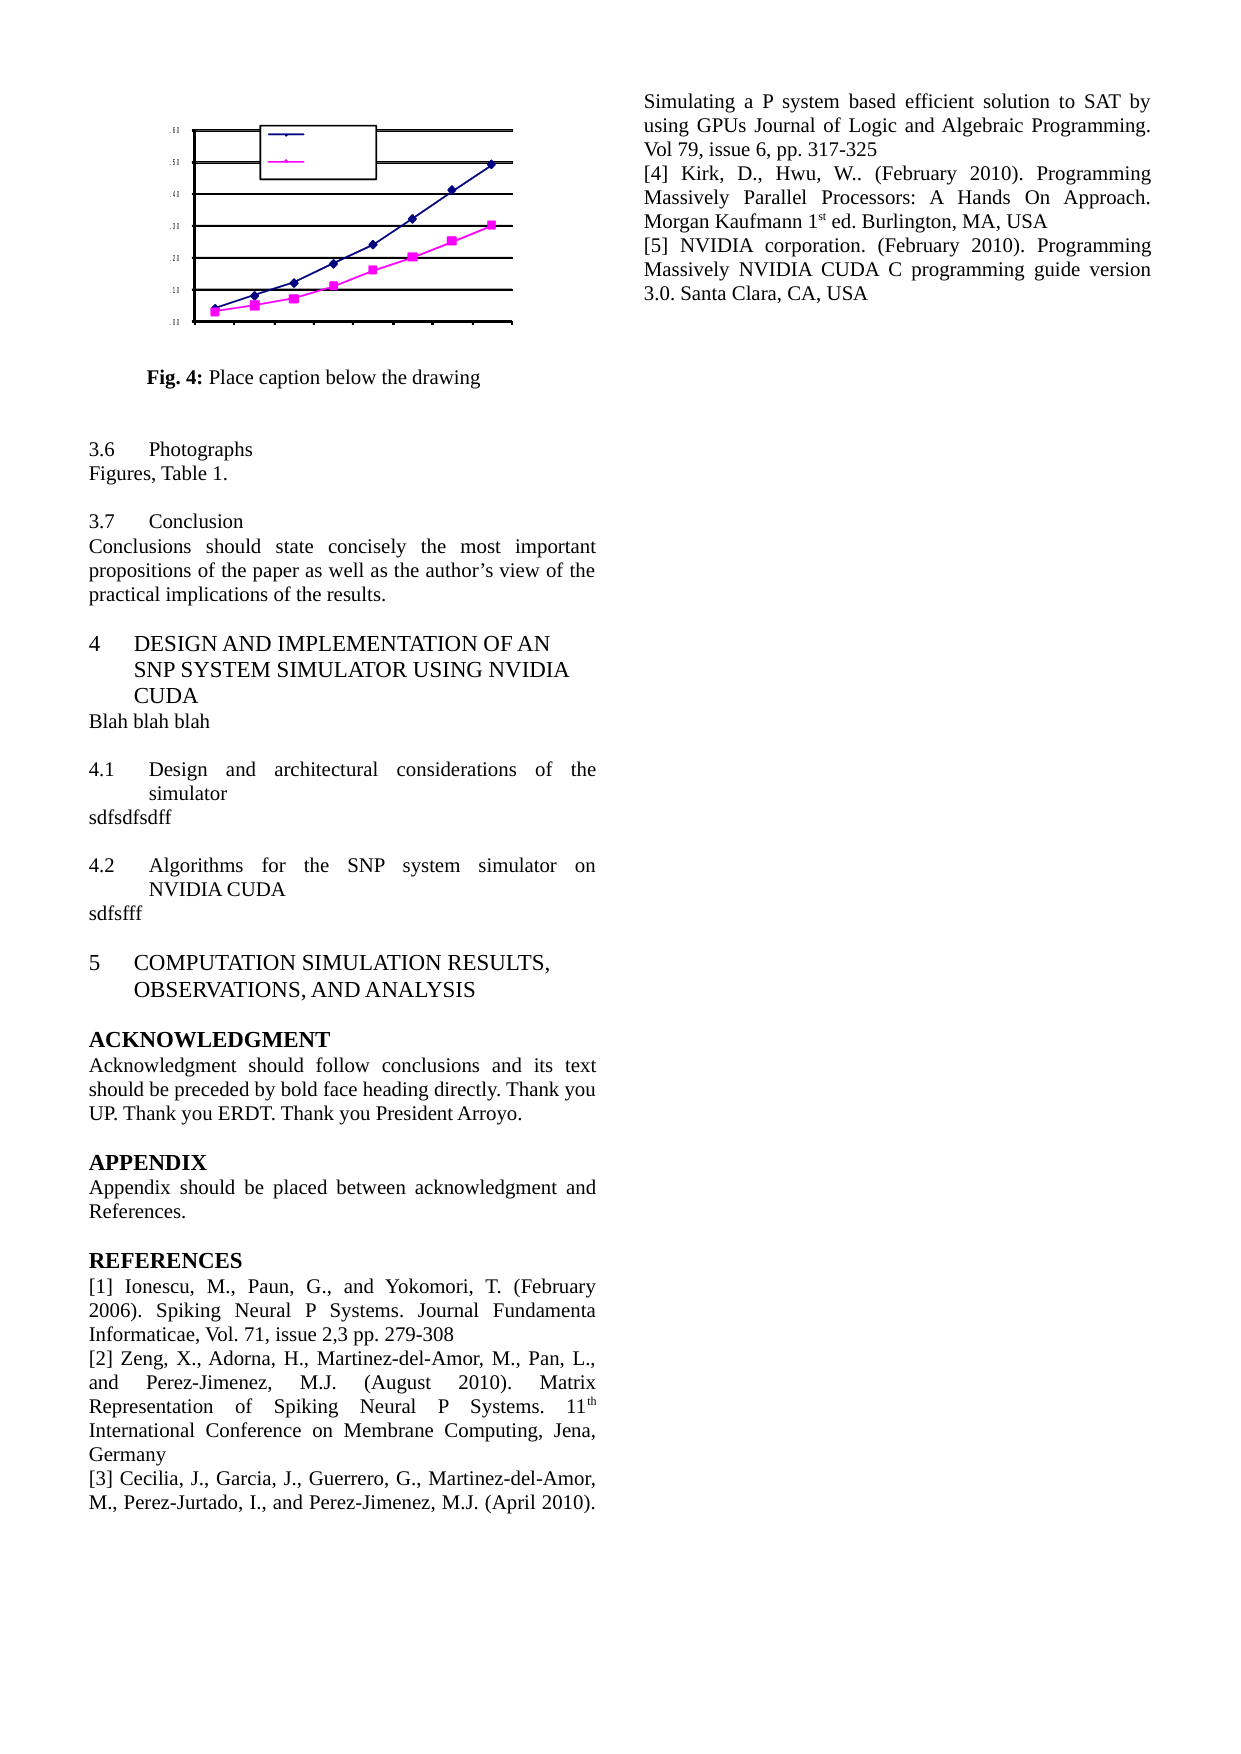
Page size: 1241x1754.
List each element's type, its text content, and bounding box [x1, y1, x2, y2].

subtitle Acknowledgment [88, 1026, 596, 1053]
text sdfsfff [88, 901, 596, 925]
list [2] Zeng, X., Adorna, H., Martinez-del-Amor, M., Pan, L., and Perez-Jimenez, M.J. (August 2010). Matrix Representation of Spiking Neural P Systems. 11th International Conference on Membrane Computing, Jena, Germany [88, 1346, 596, 1466]
subtitle Algorithms for the SNP system simulator on NVIDIA CUDA [88, 853, 596, 901]
text Appendix should be placed between acknowledgment and References. [88, 1175, 596, 1223]
text Fig. 4: Place caption below the drawing [146, 101, 539, 389]
list Simulating a P system based efficient solution to SAT by using GPUs Journal of Logic and Algebraic Programming. Vol 79, issue 6, pp. 317-325 [644, 88, 1152, 161]
text Blah blah blah [88, 709, 596, 733]
list [5] NVIDIA corporation. (February 2010). Programming Massively NVIDIA CUDA C programming guide version 3.0. Santa Clara, CA, USA [644, 233, 1152, 305]
subtitle Appendix [88, 1149, 596, 1175]
subtitle Conclusion [88, 509, 596, 533]
list [4] Kirk, D., Hwu, W.. (February 2010). Programming Massively Parallel Processors: A Hands On Approach. Morgan Kaufmann 1st ed. Burlington, MA, USA [644, 161, 1152, 233]
text sdfsdfsdff [88, 805, 596, 829]
subtitle References [88, 1247, 596, 1274]
text Figures, Table 1. [88, 461, 596, 485]
subtitle Photographs [88, 437, 596, 461]
text Acknowledgment should follow conclusions and its text should be preceded by bold face heading directly. Thank you UP. Thank you ERDT. Thank you President Arroyo. [88, 1053, 596, 1125]
list [3] Cecilia, J., Garcia, J., Guerrero, G., Martinez-del-Amor, M., Perez-Jurtado, I., and Perez-Jimenez, M.J. (April 2010). [88, 1466, 596, 1514]
subtitle Design and implementation of an SNP system simulator using NVIdia cuda [88, 630, 596, 709]
subtitle Design and architectural considerations of the simulator [88, 757, 596, 805]
subtitle Computation simulation results, observations, and analysis [88, 949, 596, 1002]
text Conclusions should state concisely the most important propositions of the paper as well as the author’s view of the practical implications of the results. [88, 533, 596, 606]
list [1] Ionescu, M., Paun, G., and Yokomori, T. (February 2006). Spiking Neural P Systems. Journal Fundamenta Informaticae, Vol. 71, issue 2,3 pp. 279-308 [88, 1274, 596, 1346]
